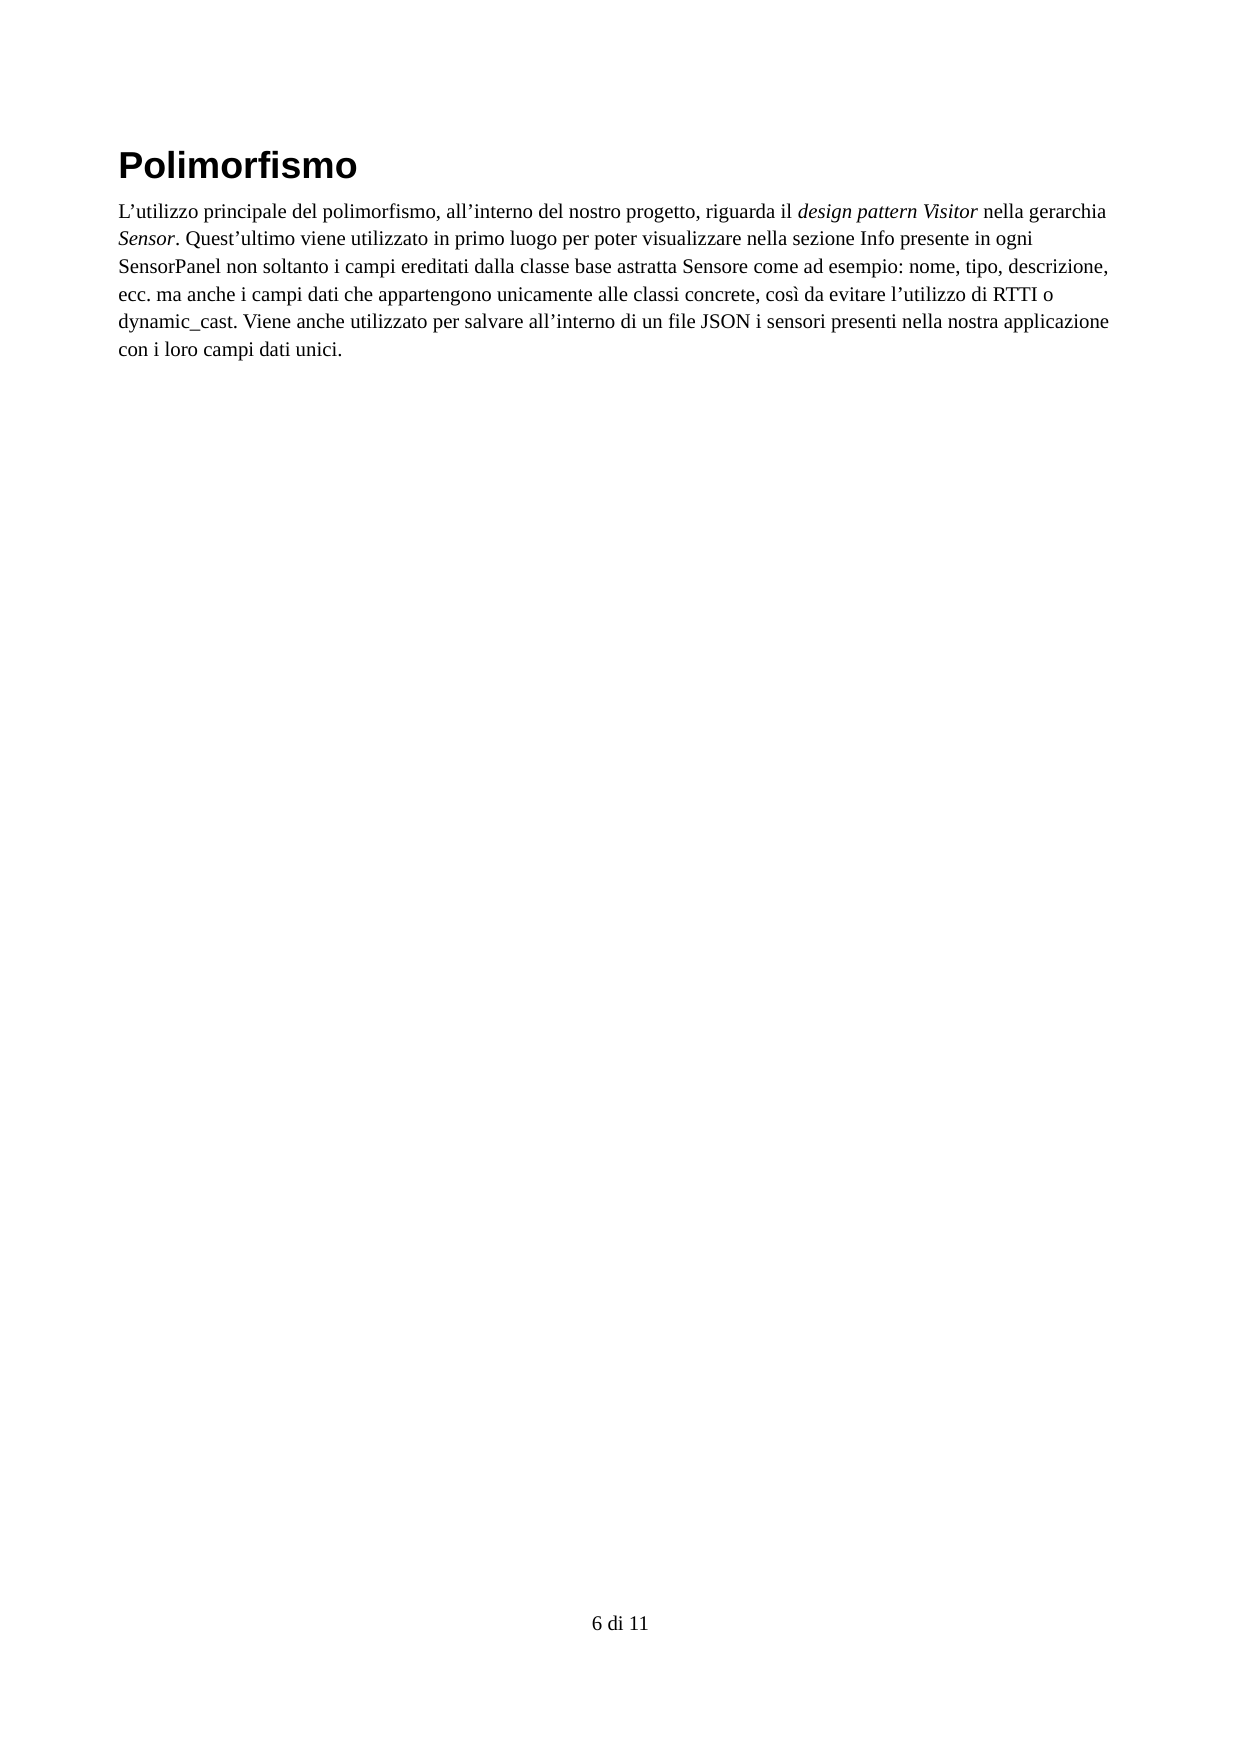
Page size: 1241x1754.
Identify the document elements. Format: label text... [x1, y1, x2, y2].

subtitle Polimorfismo [118, 143, 1122, 186]
text L’utilizzo principale del polimorfismo, all’interno del nostro progetto, riguarda il design pattern Visitor nella gerarchia Sensor. Quest’ultimo viene utilizzato in primo luogo per poter visualizzare nella sezione Info presente in ogni SensorPanel non soltanto i campi ereditati dalla classe base astratta Sensore come ad esempio: nome, tipo, descrizione, ecc. ma anche i campi dati che appartengono unicamente alle classi concrete, così da evitare l’utilizzo di RTTI o dynamic_cast. Viene anche utilizzato per salvare all’interno di un file JSON i sensori presenti nella nostra applicazione con i loro campi dati unici. [118, 199, 1122, 361]
